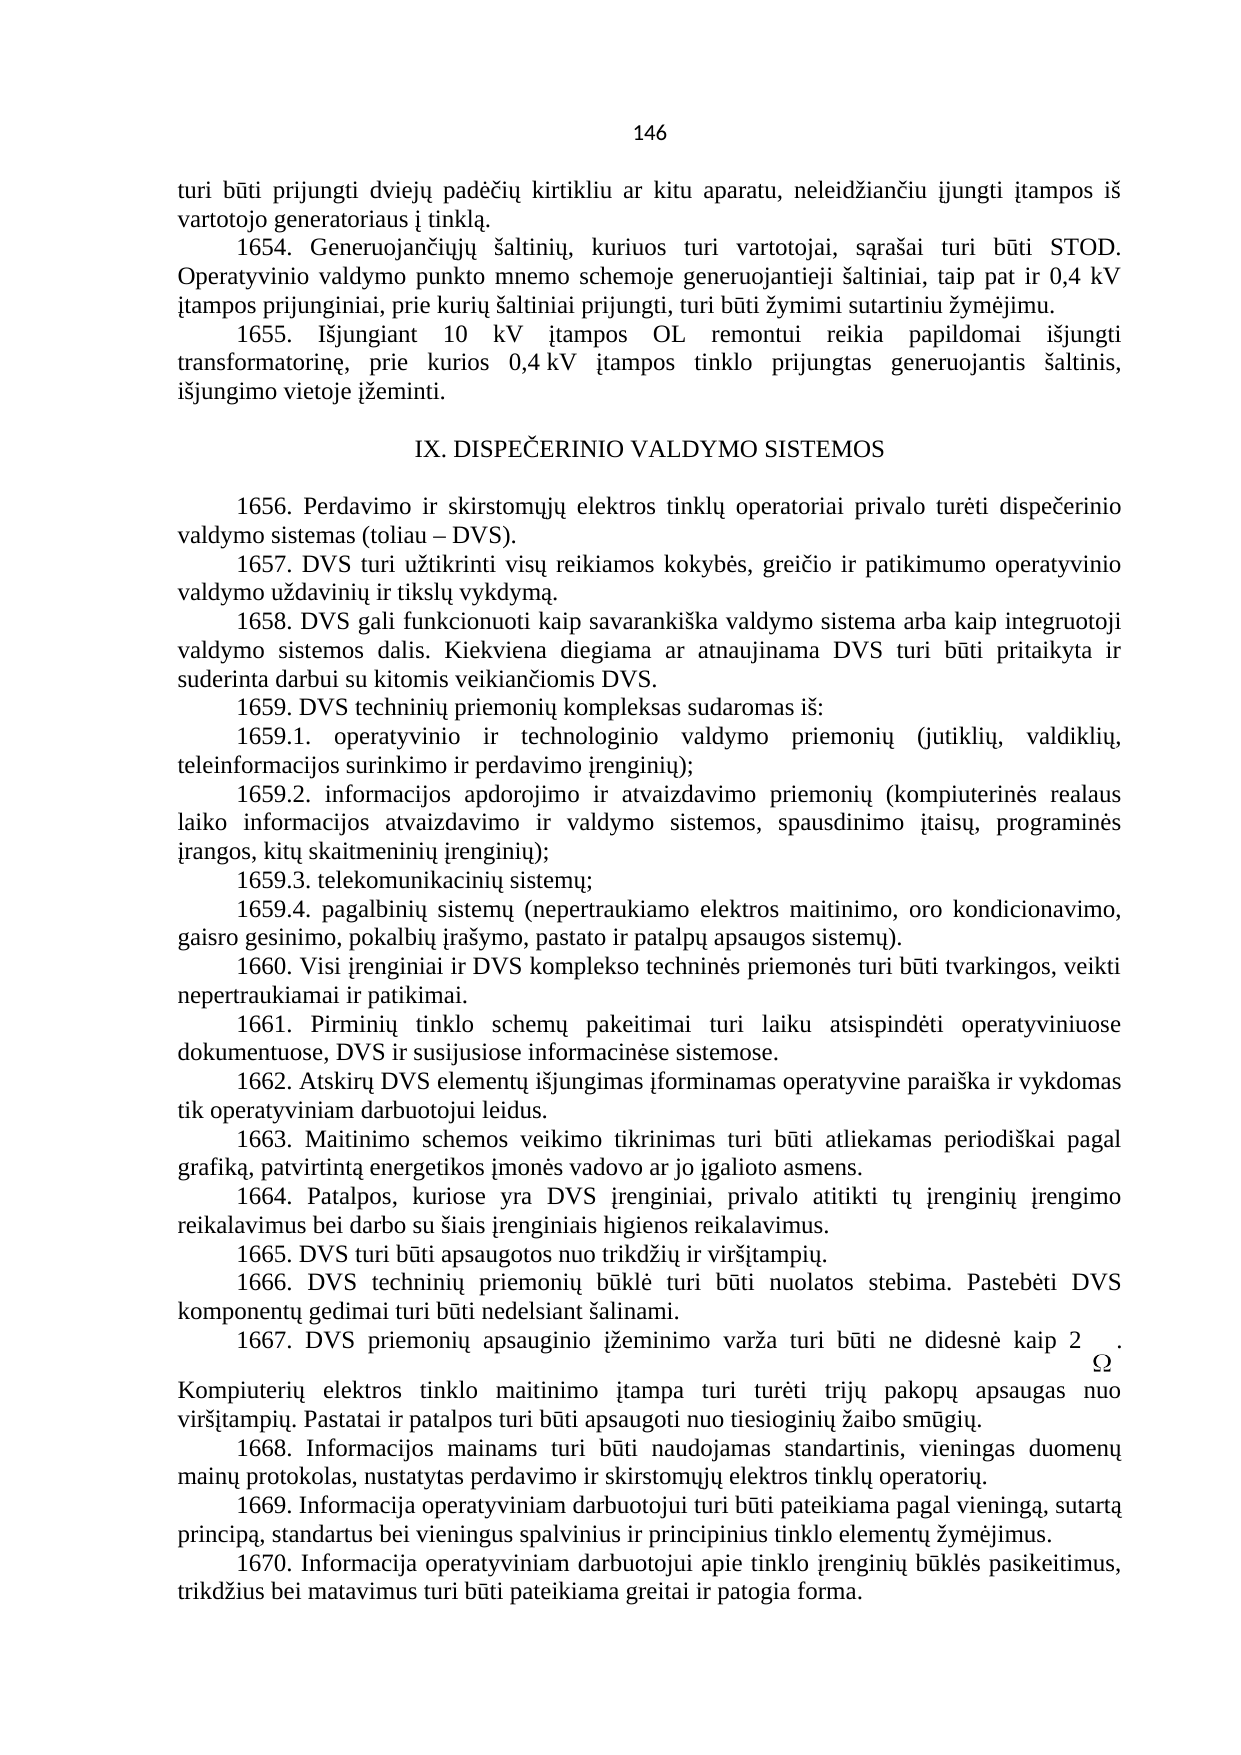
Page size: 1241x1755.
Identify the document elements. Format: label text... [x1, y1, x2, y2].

text 1666. DVS techninių priemonių būklė turi būti nuolatos stebima. Pastebėti DVS komponentų gedimai turi būti nedelsiant šalinami. [177, 1267, 1122, 1325]
text 1669. Informacija operatyviniam darbuotojui turi būti pateikiama pagal vieningą, sutartą principą, standartus bei vieningus spalvinius ir principinius tinklo elementų žymėjimus. [177, 1490, 1122, 1548]
text 1658. DVS gali funkcionuoti kaip savarankiška valdymo sistema arba kaip integruotoji valdymo sistemos dalis. Kiekviena diegiama ar atnaujinama DVS turi būti pritaikyta ir suderinta darbui su kitomis veikiančiomis DVS. [177, 606, 1122, 692]
text 1654. Generuojančiųjų šaltinių, kuriuos turi vartotojai, sąrašai turi būti STOD. Operatyvinio valdymo punkto mnemo schemoje generuojantieji šaltiniai, taip pat ir 0,4 kV įtampos prijunginiai, prie kurių šaltiniai prijungti, turi būti žymimi sutartiniu žymėjimu. [177, 232, 1122, 319]
text 1661. Pirminių tinklo schemų pakeitimai turi laiku atsispindėti operatyviniuose dokumentuose, DVS ir susijusiose informacinėse sistemose. [177, 1009, 1122, 1066]
text IX. DISPEČERINIO VALDYMO SISTEMOS [177, 434, 1122, 462]
text 1660. Visi įrenginiai ir DVS komplekso techninės priemonės turi būti tvarkingos, veikti nepertraukiamai ir patikimai. [177, 951, 1122, 1009]
text 1662. Atskirų DVS elementų išjungimas įforminamas operatyvine paraiška ir vykdomas tik operatyviniam darbuotojui leidus. [177, 1066, 1122, 1124]
text 1657. DVS turi užtikrinti visų reikiamos kokybės, greičio ir patikimumo operatyvinio valdymo uždavinių ir tikslų vykdymą. [177, 549, 1122, 606]
text 1656. Perdavimo ir skirstomųjų elektros tinklų operatoriai privalo turėti dispečerinio valdymo sistemas (toliau – DVS). [177, 491, 1122, 549]
text 1665. DVS turi būti apsaugotos nuo trikdžių ir viršįtampių. [177, 1239, 1122, 1267]
text 1659.3. telekomunikacinių sistemų; [177, 865, 1122, 894]
text 1659. DVS techninių priemonių kompleksas sudaromas iš: [177, 692, 1122, 721]
text 1670. Informacija operatyviniam darbuotojui apie tinklo įrenginių būklės pasikeitimus, trikdžius bei matavimus turi būti pateikiama greitai ir patogia forma. [177, 1548, 1122, 1605]
text 1663. Maitinimo schemos veikimo tikrinimas turi būti atliekamas periodiškai pagal grafiką, patvirtintą energetikos įmonės vadovo ar jo įgalioto asmens. [177, 1124, 1122, 1181]
text 1655. Išjungiant 10 kV įtampos OL remontui reikia papildomai išjungti transformatorinę, prie kurios 0,4 kV įtampos tinklo prijungtas generuojantis šaltinis, išjungimo vietoje įžeminti. [177, 319, 1122, 405]
text 1667. DVS priemonių apsauginio įžeminimo varža turi būti ne didesnė kaip 2 OMEGA. Kompiuterių elektros tinklo maitinimo įtampa turi turėti trijų pakopų apsaugas nuo viršįtampių. Pastatai ir patalpos turi būti apsaugoti nuo tiesioginių žaibo smūgių. [177, 1325, 1122, 1433]
text turi būti prijungti dviejų padėčių kirtikliu ar kitu aparatu, neleidžiančiu įjungti įtampos iš vartotojo generatoriaus į tinklą. [177, 175, 1122, 232]
text 1668. Informacijos mainams turi būti naudojamas standartinis, vieningas duomenų mainų protokolas, nustatytas perdavimo ir skirstomųjų elektros tinklų operatorių. [177, 1433, 1122, 1490]
text 1659.4. pagalbinių sistemų (nepertraukiamo elektros maitinimo, oro kondicionavimo, gaisro gesinimo, pokalbių įrašymo, pastato ir patalpų apsaugos sistemų). [177, 894, 1122, 951]
text 1659.2. informacijos apdorojimo ir atvaizdavimo priemonių (kompiuterinės realaus laiko informacijos atvaizdavimo ir valdymo sistemos, spausdinimo įtaisų, programinės įrangos, kitų skaitmeninių įrenginių); [177, 779, 1122, 865]
text 1659.1. operatyvinio ir technologinio valdymo priemonių (jutiklių, valdiklių, teleinformacijos surinkimo ir perdavimo įrenginių); [177, 721, 1122, 779]
text 1664. Patalpos, kuriose yra DVS įrenginiai, privalo atitikti tų įrenginių įrengimo reikalavimus bei darbo su šiais įrenginiais higienos reikalavimus. [177, 1181, 1122, 1239]
